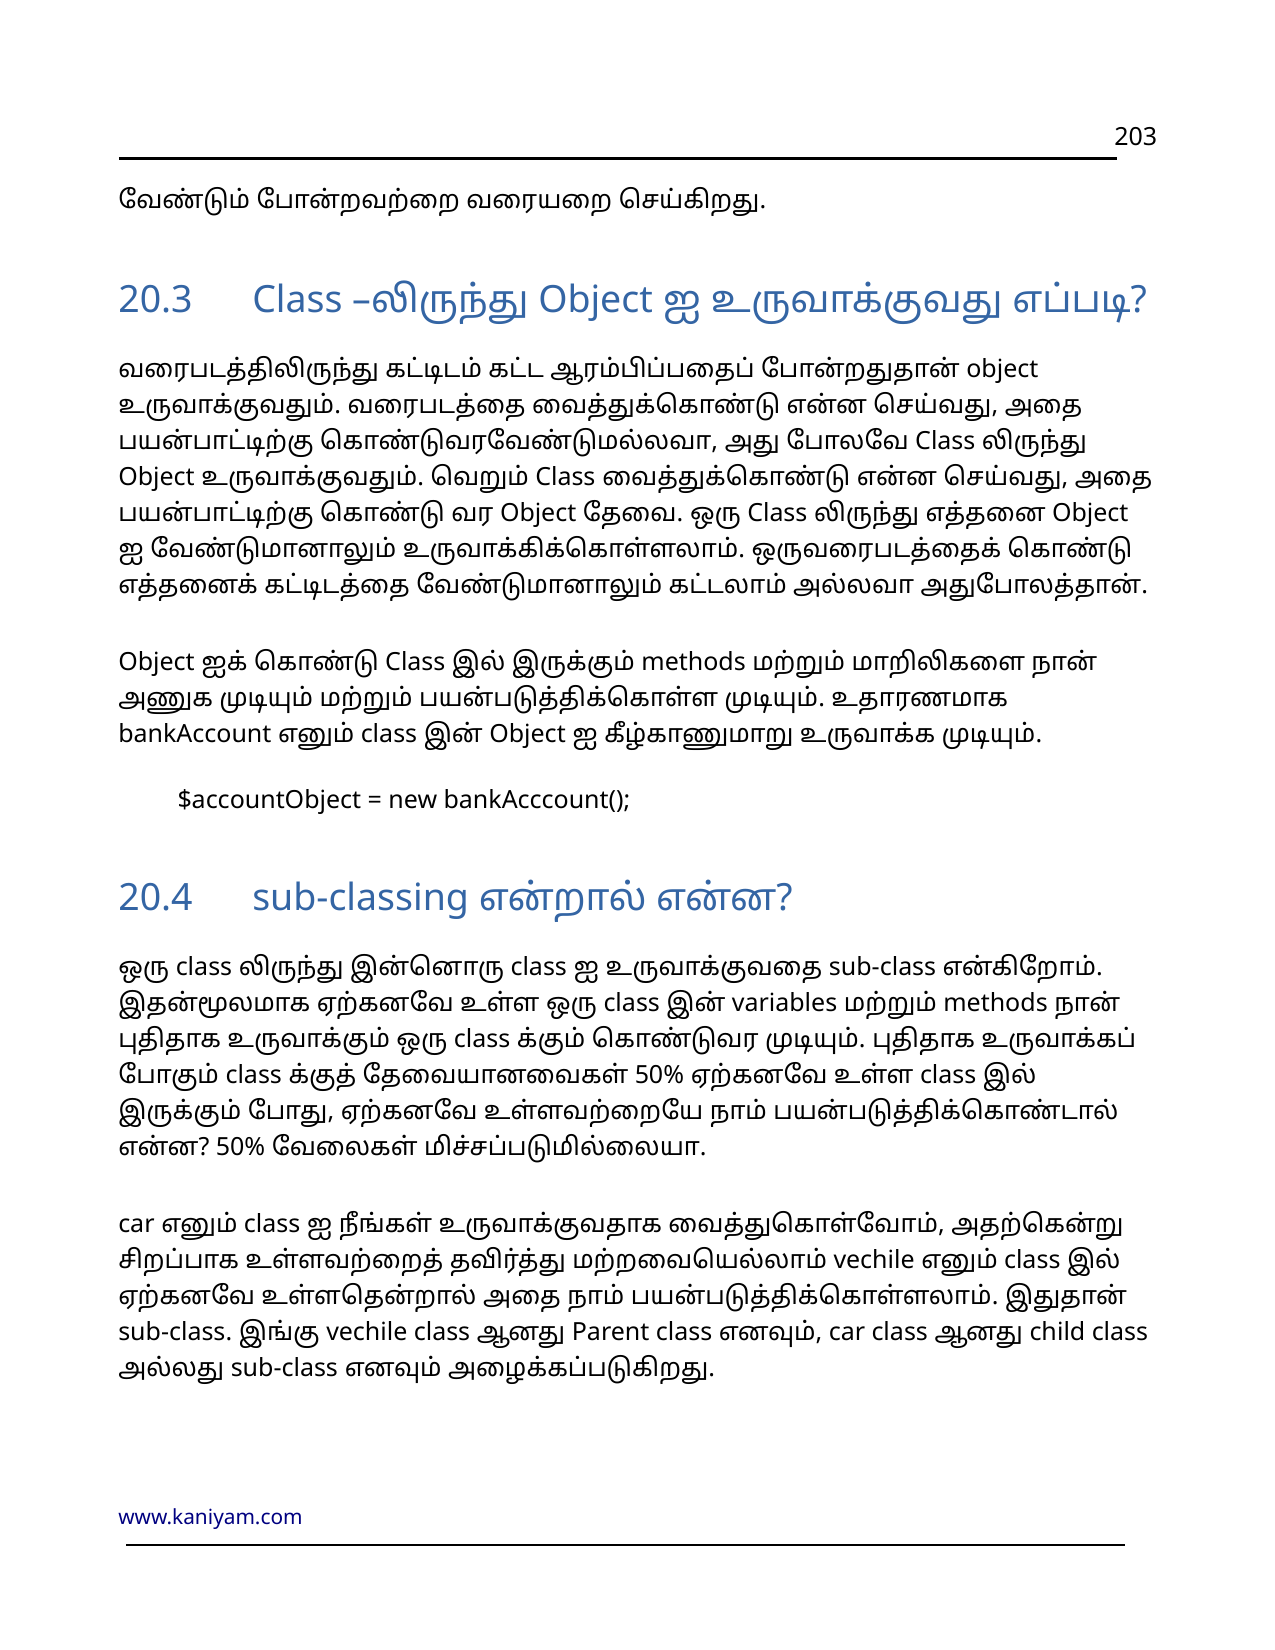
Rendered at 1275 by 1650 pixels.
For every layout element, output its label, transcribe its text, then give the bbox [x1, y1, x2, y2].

text வேண்டும் போன்றவற்றை வரையறை செய்கிறது. [118, 182, 1157, 218]
text வரைபடத்திலிருந்து கட்டிடம் கட்ட ஆரம்பிப்பதைப் போன்றதுதான் object உருவாக்குவதும். வரைபடத்தை வைத்துக்கொண்டு என்ன செய்வது, அதை பயன்பாட்டிற்கு கொண்டுவரவேண்டுமல்லவா, அது போலவே Class லிருந்து Object உருவாக்குவதும். வெறும் Class வைத்துக்கொண்டு என்ன செய்வது, அதை பயன்பாட்டிற்கு கொண்டு வர Object தேவை. ஒரு Class லிருந்து எத்தனை Object ஐ வேண்டுமானாலும் உருவாக்கிக்கொள்ளலாம். ஒருவரைபடத்தைக் கொண்டு எத்தனைக் கட்டிடத்தை வேண்டுமானாலும் கட்டலாம் அல்லவா அதுபோலத்தான். [118, 350, 1157, 603]
text car எனும் class ஐ நீங்கள் உருவாக்குவதாக வைத்துகொள்வோம், அதற்கென்று சிறப்பாக உள்ளவற்றைத் தவிர்த்து மற்றவையெல்லாம் vechile எனும் class இல் ஏற்கனவே உள்ளதென்றால் அதை நாம் பயன்படுத்திக்கொள்ளலாம். இதுதான் sub-class. இங்கு vechile class ஆனது Parent class எனவும், car class ஆனது child class அல்லது sub-class எனவும் அழைக்கப்படுகிறது. [118, 1206, 1157, 1386]
text $accountObject = new bankAcccount(); [177, 782, 1098, 816]
text Object ஐக் கொண்டு Class இல் இருக்கும் methods மற்றும் மாறிலிகளை நான் அணுக முடியும் மற்றும் பயன்படுத்திக்கொள்ள முடியும். உதாரணமாக bankAccount எனும் class இன் Object ஐ கீழ்காணுமாறு உருவாக்க முடியும். [118, 644, 1157, 752]
subtitle Class –லிருந்து Object ஐ உருவாக்குவது எப்படி? [118, 272, 1157, 326]
text ஒரு class லிருந்து இன்னொரு class ஐ உருவாக்குவதை sub-class என்கிறோம். இதன்மூலமாக ஏற்கனவே உள்ள ஒரு class இன் variables மற்றும் methods நான் புதிதாக உருவாக்கும் ஒரு class க்கும் கொண்டுவர முடியும். புதிதாக உருவாக்கப் போகும் class க்குத் தேவையானவைகள் 50% ஏற்கனவே உள்ள class இல் இருக்கும் போது, ஏற்கனவே உள்ளவற்றையே நாம் பயன்படுத்திக்கொண்டால் என்ன? 50% வேலைகள் மிச்சப்படுமில்லையா. [118, 948, 1157, 1164]
subtitle sub-classing என்றால் என்ன? [118, 870, 1157, 924]
